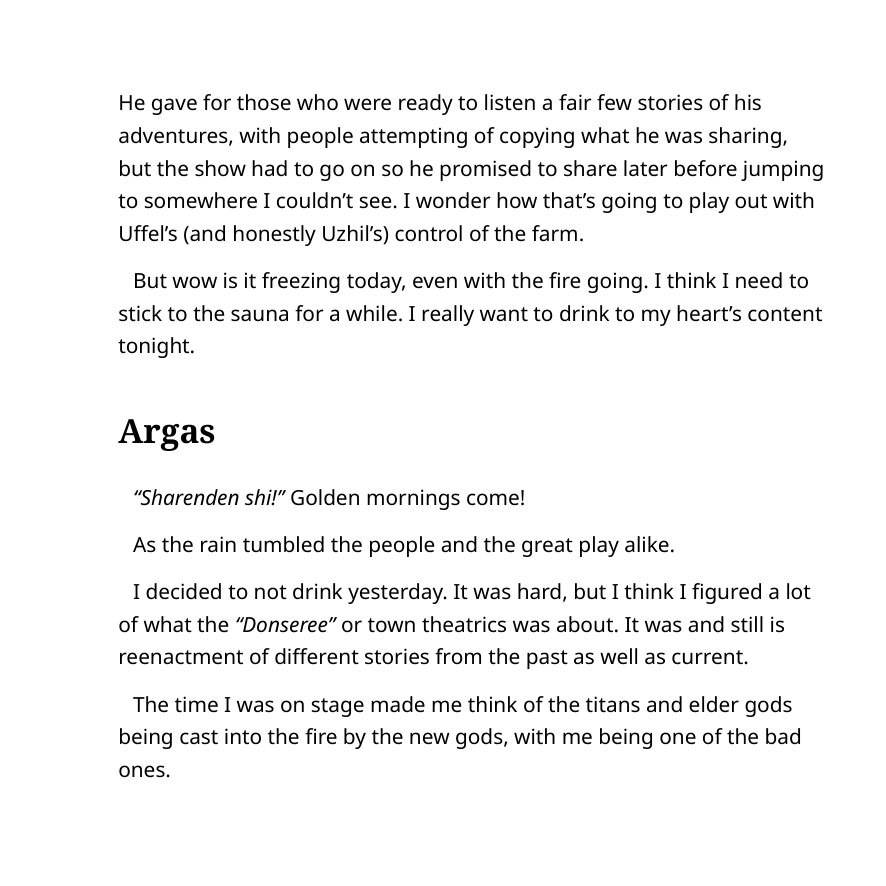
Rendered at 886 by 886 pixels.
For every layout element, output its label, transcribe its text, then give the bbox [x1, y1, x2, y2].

subtitle Argas [118, 408, 827, 453]
text He gave for those who were ready to listen a fair few stories of his adventures, with people attempting of copying what he was sharing, but the show had to go on so he promised to share later before jumping to somewhere I couldn’t see. I wonder how that’s going to play out with Uffel’s (and honestly Uzhil’s) control of the farm. [118, 88, 827, 247]
text I decided to not drink yesterday. It was hard, but I think I figured a lot of what the “Donseree” or town theatrics was about. It was and still is reenactment of different stories from the past as well as current. [118, 577, 827, 671]
text As the rain tumbled the people and the great play alike. [118, 530, 827, 558]
text But wow is it freezing today, even with the fire going. I think I need to stick to the sauna for a while. I really want to drink to my heart’s content tonight. [118, 266, 827, 360]
text The time I was on stage made me think of the titans and elder gods being cast into the fire by the new gods, with me being one of the bad ones. [118, 690, 827, 783]
text “Sharenden shi!” Golden mornings come! [118, 483, 827, 511]
